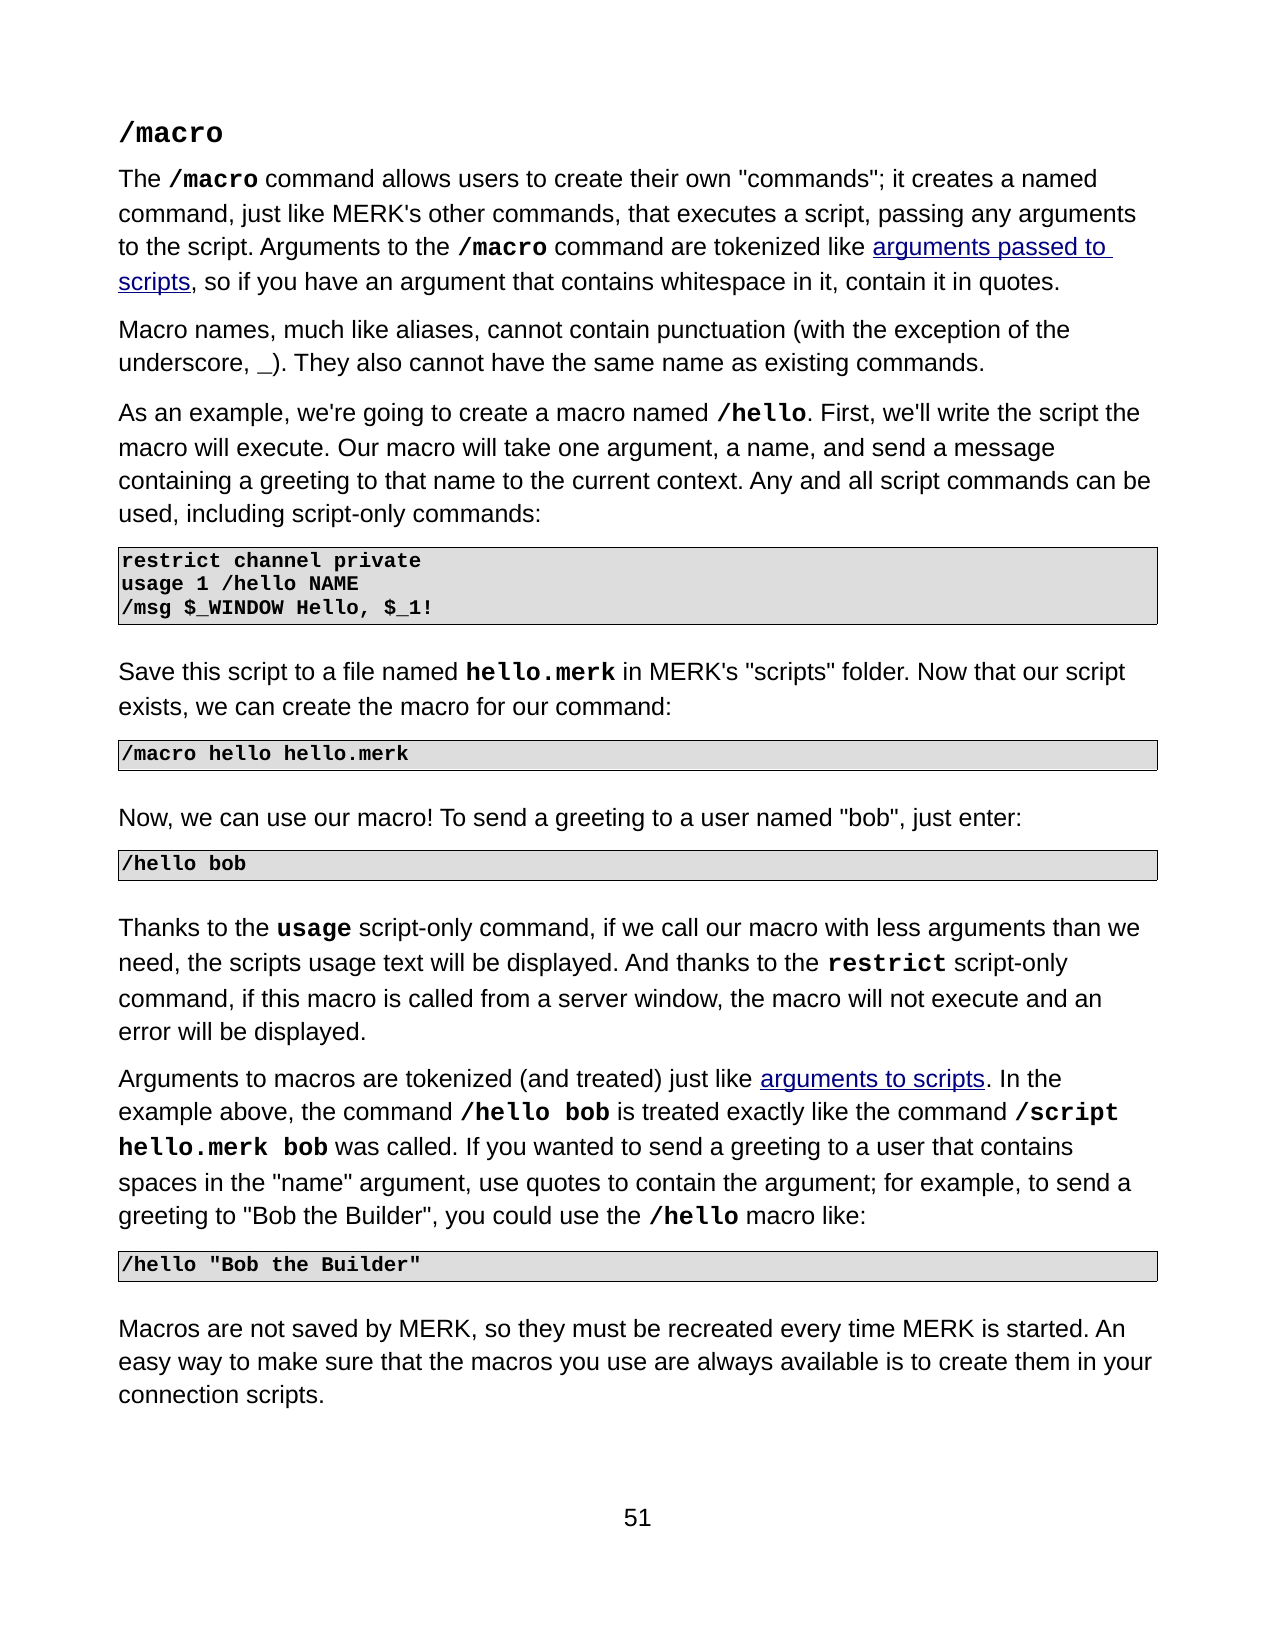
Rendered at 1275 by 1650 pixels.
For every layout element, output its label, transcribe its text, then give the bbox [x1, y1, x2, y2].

text Thanks to the usage script-only command, if we call our macro with less arguments than we need, the scripts usage text will be displayed. And thanks to the restrict script-only command, if this macro is called from a server window, the macro will not execute and an error will be displayed. [118, 881, 1157, 1045]
subtitle /macro [118, 118, 1157, 151]
text Macros are not saved by MERK, so they must be recreated every time MERK is started. An easy way to make sure that the macros you use are always available is to create them in your connection scripts. [118, 1282, 1157, 1408]
text The /macro command allows users to create their own "commands"; it creates a named command, just like MERK's other commands, that executes a script, passing any arguments to the script. Arguments to the /macro command are tokenized like arguments passed to scripts, so if you have an argument that contains whitespace in it, contain it in quotes. [118, 164, 1157, 296]
text Save this script to a file named hello.merk in MERK's "scripts" folder. Now that our script exists, we can create the macro for our command: [118, 625, 1157, 721]
table_header restrict channel private usage 1 /hello NAME /msg $_WINDOW Hello, $_1! [119, 548, 1157, 624]
text Macro names, much like aliases, cannot contain punctuation (with the exception of the underscore, _). They also cannot have the same name as existing commands. [118, 315, 1157, 379]
text Now, we can use our macro! To send a greeting to a user named "bob", just enter: [118, 771, 1157, 831]
table_header /hello bob [119, 851, 1157, 880]
table_header /macro hello hello.merk [119, 741, 1157, 769]
text Arguments to macros are tokenized (and treated) just like arguments to scripts. In the example above, the command /hello bob is treated exactly like the command /script hello.merk bob was called. If you wanted to send a greeting to a user that contains spaces in the "name" argument, use quotes to contain the argument; for example, to send a greeting to "Bob the Builder", you could use the /hello macro like: [118, 1064, 1157, 1232]
text As an example, we're going to create a macro named /hello. First, we'll write the script the macro will execute. Our macro will take one argument, a name, and send a message containing a greeting to that name to the current context. Any and all script commands can be used, including script-only commands: [118, 398, 1157, 528]
table_header /hello "Bob the Builder" [119, 1252, 1157, 1281]
